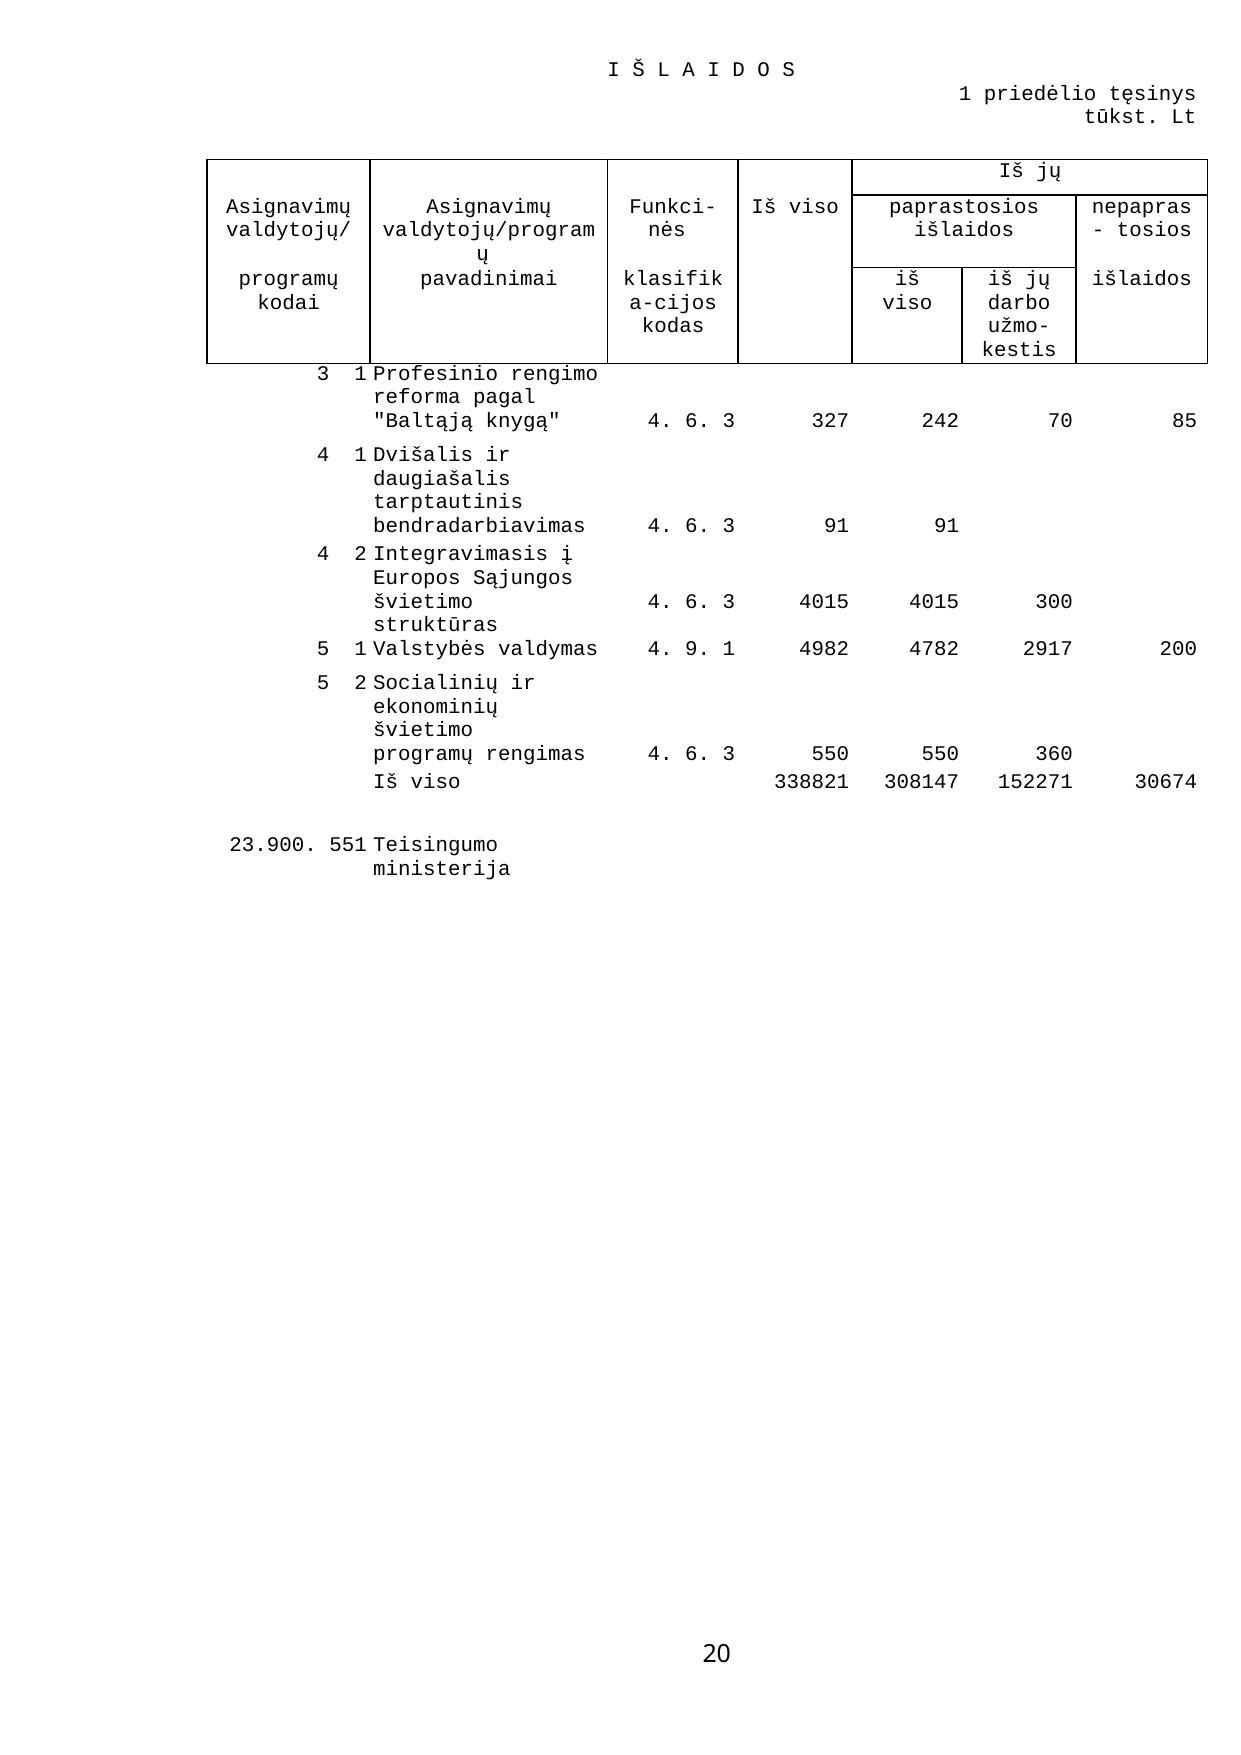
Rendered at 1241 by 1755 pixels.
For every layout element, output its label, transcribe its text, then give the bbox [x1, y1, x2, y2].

table_cell [208, 160, 369, 194]
table_cell Profesinio rengimo reforma pagal [370, 364, 608, 410]
table_cell [1200, 771, 1207, 806]
table_cell [211, 515, 370, 543]
table_cell 4. 6. 3 [608, 591, 738, 638]
table_cell klasifika-cijos kodas [608, 267, 737, 363]
table_cell 91 [738, 515, 852, 543]
table_cell Iš viso [370, 771, 608, 806]
table_cell [207, 364, 211, 410]
table_cell [207, 544, 211, 591]
table_cell programų rengimas [370, 743, 608, 771]
table_cell [1076, 672, 1200, 743]
table_cell [1076, 591, 1200, 638]
table_cell [207, 444, 211, 515]
table_cell švietimo struktūras [370, 591, 608, 638]
table_cell [1200, 364, 1207, 410]
table_cell Asignavimų valdytojų/ [208, 194, 369, 267]
table_cell 2917 [962, 638, 1076, 672]
table_cell [608, 544, 738, 591]
table_cell [608, 160, 737, 194]
table_cell [207, 638, 211, 672]
table_cell 91 [852, 515, 962, 543]
table_cell 308147 [852, 771, 962, 806]
table_cell 4015 [738, 591, 852, 638]
table_cell [738, 544, 852, 591]
table_cell 4015 [852, 591, 962, 638]
table_cell 242 [852, 410, 962, 444]
table_cell 360 [962, 743, 1076, 771]
table_cell [207, 771, 211, 806]
table_cell [211, 410, 370, 444]
table_cell [738, 444, 852, 515]
table_cell [211, 591, 370, 638]
table_cell [1200, 515, 1207, 543]
table_cell [1076, 544, 1200, 591]
table_cell [738, 672, 852, 743]
table_cell [962, 806, 1076, 834]
table_cell bendradarbiavimas [370, 515, 608, 543]
table_cell [608, 364, 738, 410]
table_cell [211, 806, 370, 834]
table_cell Asignavimų valdytojų/programų [371, 194, 607, 267]
table_cell [962, 834, 1076, 881]
table_cell [852, 544, 962, 591]
table_cell [207, 410, 211, 444]
table_cell [962, 672, 1076, 743]
table_cell [1200, 638, 1207, 672]
table_cell [962, 364, 1076, 410]
table_cell 70 [962, 410, 1076, 444]
table_cell 3 1 [211, 364, 370, 410]
table_cell [739, 160, 851, 194]
table_cell [370, 806, 608, 834]
table_cell [738, 806, 852, 834]
table_cell [207, 515, 211, 543]
table_cell [1200, 743, 1207, 771]
table_cell nepapras- tosios [1077, 196, 1207, 267]
table_cell [207, 743, 211, 771]
table_cell [207, 834, 211, 881]
table_cell [1200, 410, 1207, 444]
table_cell [1200, 444, 1207, 515]
table_cell 4. 9. 1 [608, 638, 738, 672]
table_cell [962, 544, 1076, 591]
table_cell 4 2 [211, 544, 370, 591]
table_cell [1076, 834, 1200, 881]
table_cell [738, 834, 852, 881]
table_cell [852, 364, 962, 410]
table_cell [608, 834, 738, 881]
table_cell [211, 771, 370, 806]
table_cell Iš viso [739, 194, 851, 267]
table_cell 5 1 [211, 638, 370, 672]
table_cell 85 [1076, 410, 1200, 444]
table_cell 4982 [738, 638, 852, 672]
table_cell [608, 672, 738, 743]
table_cell 152271 [962, 771, 1076, 806]
table_cell [1076, 364, 1200, 410]
table_cell Socialinių ir ekonominių švietimo [370, 672, 608, 743]
table_cell 300 [962, 591, 1076, 638]
table_cell pavadinimai [371, 267, 607, 363]
table_cell 23.900. 551 [211, 834, 370, 881]
table_cell 4782 [852, 638, 962, 672]
table_cell [852, 444, 962, 515]
table_cell Valstybės valdymas [370, 638, 608, 672]
table_cell paprastosios išlaidos [853, 196, 1075, 267]
table_cell [1200, 806, 1207, 834]
table_cell [207, 591, 211, 638]
table_cell [1076, 515, 1200, 543]
table_cell [1076, 444, 1200, 515]
table_cell [371, 160, 607, 194]
table_cell [1200, 591, 1207, 638]
table_cell Teisingumo ministerija [370, 834, 608, 881]
table_cell 4. 6. 3 [608, 410, 738, 444]
table_cell Dvišalis ir daugiašalis tarptautinis [370, 444, 608, 515]
table_cell [852, 834, 962, 881]
table_cell 30674 [1076, 771, 1200, 806]
table_cell 4. 6. 3 [608, 743, 738, 771]
table_cell [1200, 672, 1207, 743]
table_cell [207, 806, 211, 834]
table_cell Iš jų [853, 160, 1207, 194]
table_cell [739, 267, 851, 363]
table_cell [1076, 743, 1200, 771]
table_cell [207, 672, 211, 743]
table_cell 338821 [738, 771, 852, 806]
table_cell 327 [738, 410, 852, 444]
table_cell 200 [1076, 638, 1200, 672]
table_cell [608, 771, 738, 806]
table_cell Integravimasis į Europos Sąjungos [370, 544, 608, 591]
table_cell [1200, 544, 1207, 591]
table_cell [211, 743, 370, 771]
table_cell [608, 444, 738, 515]
table_cell "Baltąją knygą" [370, 410, 608, 444]
table_cell [738, 364, 852, 410]
table_cell iš viso [853, 268, 961, 363]
table_cell programų kodai [208, 267, 369, 363]
table_cell [962, 515, 1076, 543]
table_cell [962, 444, 1076, 515]
table_cell 4 1 [211, 444, 370, 515]
table_cell [608, 806, 738, 834]
table_cell 5 2 [211, 672, 370, 743]
table_header I Š L A I D O S 1 priedėlio tęsinys tūkst. Lt [207, 59, 1207, 158]
table_cell Funkci-nės [608, 194, 737, 267]
table_cell [1200, 834, 1207, 881]
table_cell [852, 672, 962, 743]
table_cell [1076, 806, 1200, 834]
table_cell iš jų darbo užmo-kestis [963, 268, 1075, 363]
table_cell [852, 806, 962, 834]
table_cell 4. 6. 3 [608, 515, 738, 543]
table_cell išlaidos [1077, 267, 1207, 363]
table_cell 550 [852, 743, 962, 771]
table_cell 550 [738, 743, 852, 771]
